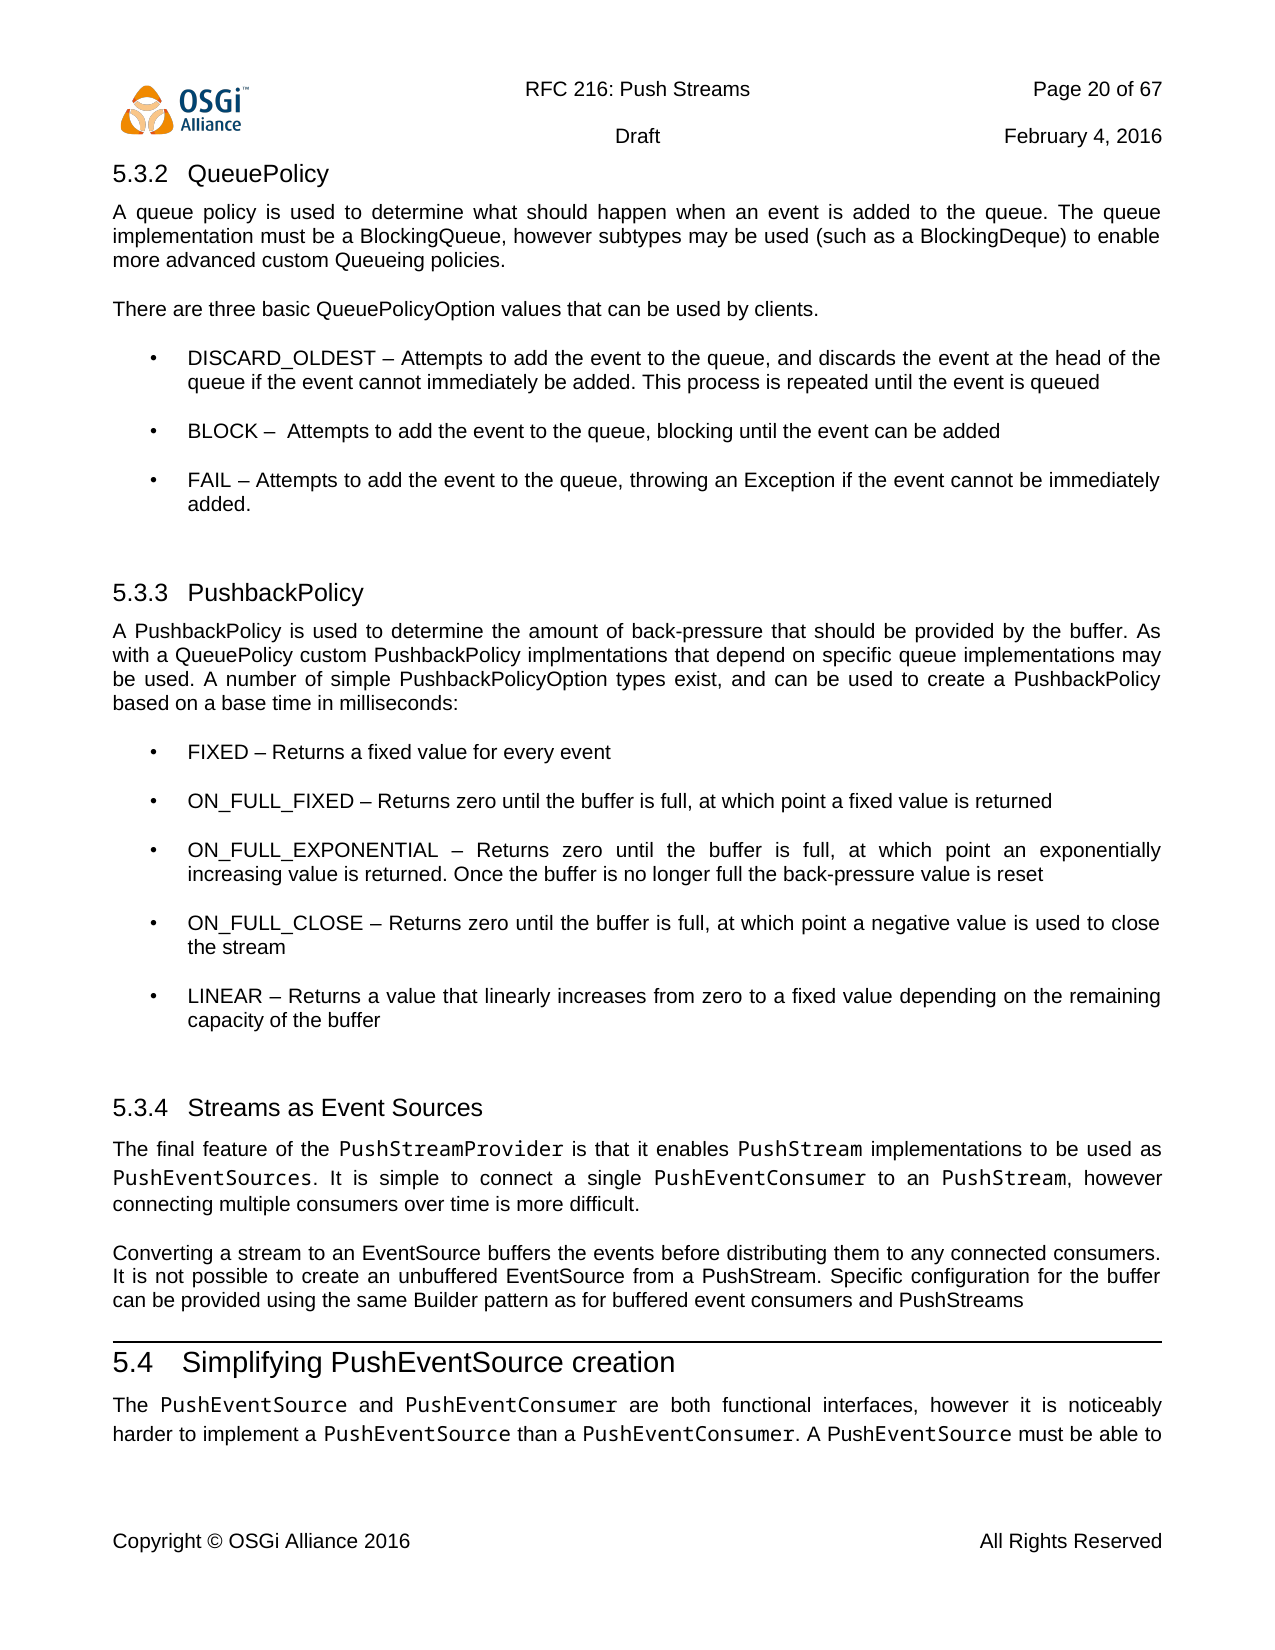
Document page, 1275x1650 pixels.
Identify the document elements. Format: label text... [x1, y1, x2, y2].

list ON_FULL_CLOSE – Returns zero until the buffer is full, at which point a negative value is used to close the stream [150, 911, 1162, 959]
list LINEAR – Returns a value that linearly increases from zero to a fixed value depending on the remaining capacity of the buffer [150, 984, 1162, 1032]
text The final feature of the PushStreamProvider is that it enables PushStream implementations to be used as PushEventSources. It is simple to connect a single PushEventConsumer to an PushStream, however connecting multiple consumers over time is more difficult. [112, 1134, 1162, 1215]
subtitle Streams as Event Sources [112, 1093, 1162, 1122]
text A PushbackPolicy is used to determine the amount of back-pressure that should be provided by the buffer. As with a QueuePolicy custom PushbackPolicy implmentations that depend on specific queue implementations may be used. A number of simple PushbackPolicyOption types exist, and can be used to create a PushbackPolicy based on a base time in milliseconds: [112, 619, 1162, 715]
list DISCARD_OLDEST – Attempts to add the event to the queue, and discards the event at the head of the queue if the event cannot immediately be added. This process is repeated until the event is queued [150, 346, 1162, 394]
text The PushEventSource and PushEventConsumer are both functional interfaces, however it is noticeably harder to implement a PushEventSource than a PushEventConsumer. A PushEventSource must be able to [112, 1391, 1162, 1447]
subtitle Simplifying PushEventSource creation [112, 1342, 1162, 1378]
list FIXED – Returns a fixed value for every event [150, 740, 1162, 764]
subtitle PushbackPolicy [112, 578, 1162, 606]
text Converting a stream to an EventSource buffers the events before distributing them to any connected consumers. It is not possible to create an unbuffered EventSource from a PushStream. Specific configuration for the buffer can be provided using the same Builder pattern as for buffered event consumers and PushStreams [112, 1240, 1162, 1312]
picture [113, 78, 257, 142]
text A queue policy is used to determine what should happen when an event is added to the queue. The queue implementation must be a BlockingQueue, however subtypes may be used (such as a BlockingDeque) to enable more advanced custom Queueing policies. [112, 200, 1162, 272]
list FAIL – Attempts to add the event to the queue, throwing an Exception if the event cannot be immediately added. [150, 468, 1162, 516]
subtitle QueuePolicy [112, 159, 1162, 188]
text There are three basic QueuePolicyOption values that can be used by clients. [112, 297, 1162, 321]
list ON_FULL_FIXED – Returns zero until the buffer is full, at which point a fixed value is returned [150, 789, 1162, 813]
list BLOCK – Attempts to add the event to the queue, blocking until the event can be added [150, 419, 1162, 443]
list ON_FULL_EXPONENTIAL – Returns zero until the buffer is full, at which point an exponentially increasing value is returned. Once the buffer is no longer full the back-pressure value is reset [150, 838, 1162, 886]
